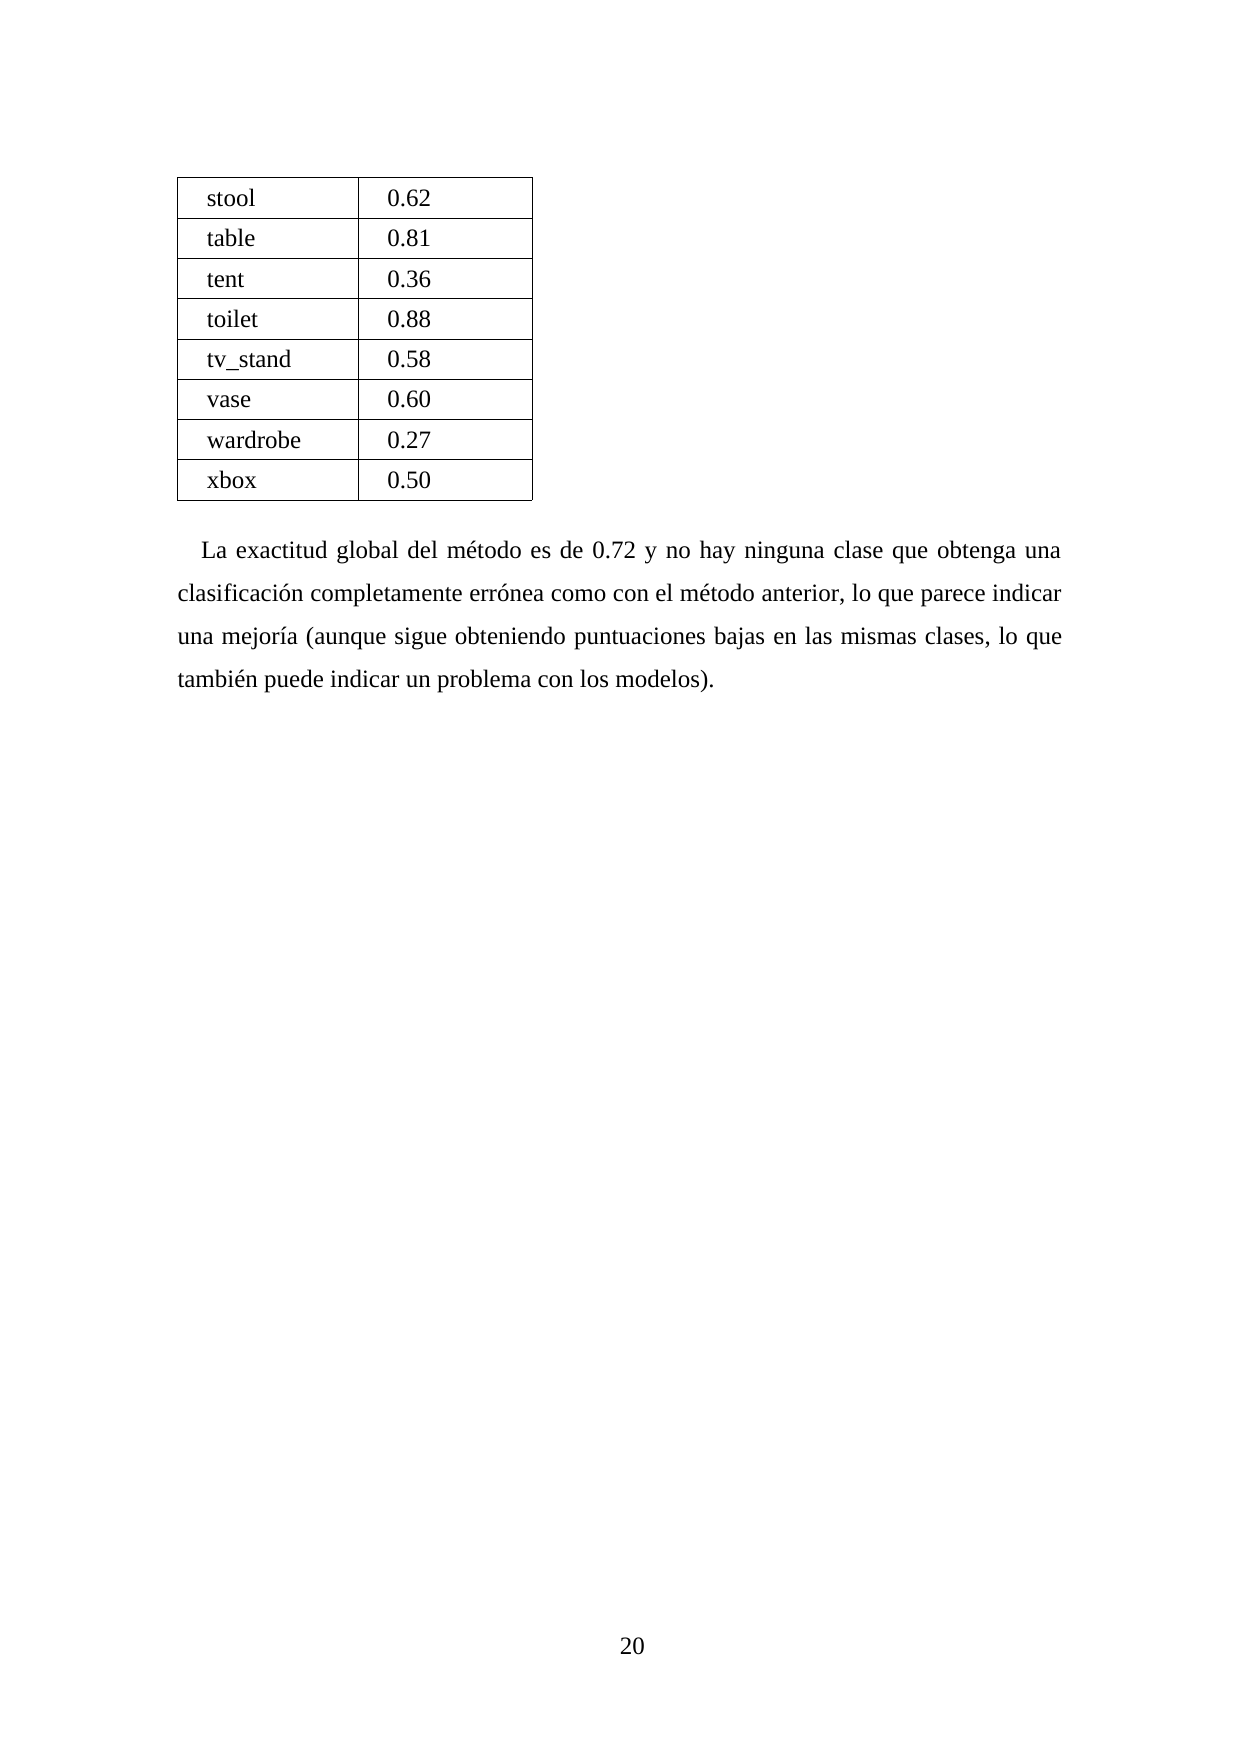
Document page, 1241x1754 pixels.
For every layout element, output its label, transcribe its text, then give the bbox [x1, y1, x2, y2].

table_cell tent [178, 259, 358, 298]
table_cell 0.50 [359, 460, 532, 500]
table_cell xbox [178, 460, 358, 500]
table_cell 0.36 [359, 259, 532, 298]
table_cell 0.58 [359, 340, 532, 379]
text La exactitud global del método es de 0.72 y no hay ninguna clase que obtenga una clasificación completamente errónea como con el método anterior, lo que parece indicar una mejoría (aunque sigue obteniendo puntuaciones bajas en las mismas clases, lo que también puede indicar un problema con los modelos). [177, 535, 1063, 693]
table_cell 0.62 [359, 178, 532, 217]
table_cell 0.81 [359, 219, 532, 258]
table_cell tv_stand [178, 340, 358, 379]
table_cell 0.60 [359, 380, 532, 419]
table_cell toilet [178, 299, 358, 338]
table_cell wardrobe [178, 420, 358, 459]
table_cell vase [178, 380, 358, 419]
table_cell table [178, 219, 358, 258]
table_cell 0.27 [359, 420, 532, 459]
table_cell stool [178, 178, 358, 217]
table_cell 0.88 [359, 299, 532, 338]
